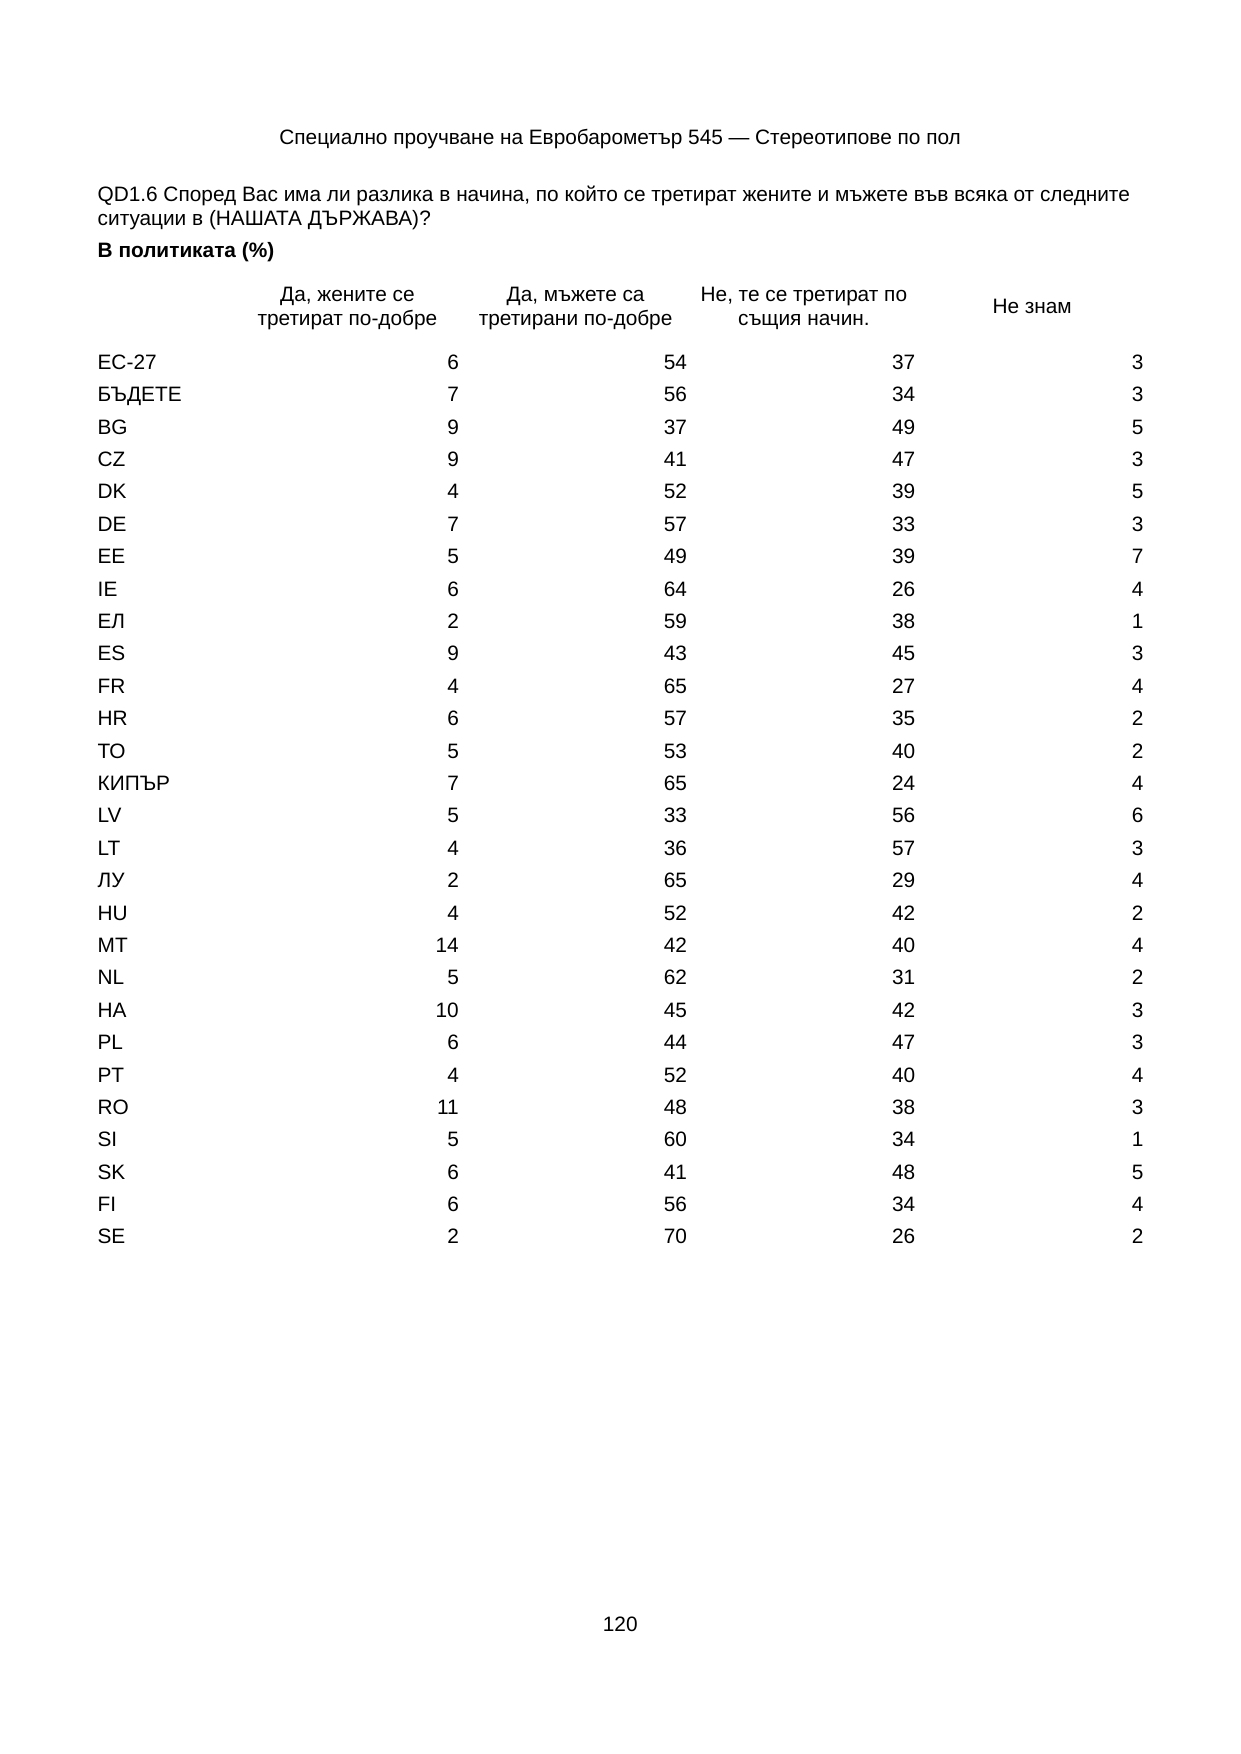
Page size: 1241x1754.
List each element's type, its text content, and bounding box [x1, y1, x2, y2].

table_cell NL [95, 961, 233, 993]
table_cell КИПЪР [95, 767, 233, 799]
table_cell 3 [918, 378, 1146, 410]
table_cell DK [95, 475, 233, 507]
table_cell 57 [461, 702, 689, 734]
table_cell 64 [461, 572, 689, 605]
table_cell 34 [690, 1188, 918, 1220]
table_cell 37 [461, 410, 689, 443]
table_cell FI [95, 1188, 233, 1220]
table_cell EE [95, 540, 233, 572]
table_cell ES [95, 637, 233, 669]
table_cell 38 [690, 605, 918, 637]
table_cell 45 [461, 994, 689, 1026]
table_cell 7 [233, 767, 461, 799]
table_cell 9 [233, 410, 461, 443]
table_cell 40 [690, 1058, 918, 1091]
table_cell 3 [918, 508, 1146, 540]
table_cell LT [95, 831, 233, 864]
table_cell 43 [461, 637, 689, 669]
table_cell 1 [918, 1123, 1146, 1155]
table_cell ТО [95, 734, 233, 767]
table_cell 5 [233, 799, 461, 831]
table_cell 33 [461, 799, 689, 831]
table_cell 34 [690, 1123, 918, 1155]
table_cell 65 [461, 670, 689, 702]
table_cell 52 [461, 1058, 689, 1091]
table_cell 35 [690, 702, 918, 734]
table_cell 62 [461, 961, 689, 993]
table_cell 38 [690, 1091, 918, 1123]
table_cell 6 [233, 1188, 461, 1220]
table_cell SE [95, 1220, 233, 1253]
table_cell PL [95, 1026, 233, 1058]
table_cell 47 [690, 1026, 918, 1058]
table_cell 4 [233, 475, 461, 507]
table_cell 37 [690, 346, 918, 378]
table_cell 7 [918, 540, 1146, 572]
table_cell 40 [690, 929, 918, 961]
table_cell 6 [233, 572, 461, 605]
table_cell 42 [461, 929, 689, 961]
table_cell 5 [918, 1155, 1146, 1188]
table_cell 54 [461, 346, 689, 378]
table_cell 56 [461, 378, 689, 410]
table_cell 4 [233, 896, 461, 929]
table_cell 33 [690, 508, 918, 540]
table_cell 29 [690, 864, 918, 896]
table_cell 3 [918, 1091, 1146, 1123]
table_cell 2 [918, 1220, 1146, 1253]
table_cell [95, 266, 233, 346]
table_cell 5 [233, 1123, 461, 1155]
table_cell 5 [233, 734, 461, 767]
table_cell ЛУ [95, 864, 233, 896]
table_cell 2 [918, 702, 1146, 734]
table_cell SK [95, 1155, 233, 1188]
table_cell 5 [918, 410, 1146, 443]
table_cell В политиката (%) [95, 234, 1146, 266]
table_cell Не знам [918, 266, 1146, 346]
table_cell БЪДЕТЕ [95, 378, 233, 410]
table_cell 7 [233, 508, 461, 540]
table_cell 3 [918, 637, 1146, 669]
table_cell 1 [918, 605, 1146, 637]
table_cell 4 [918, 767, 1146, 799]
table_cell 2 [233, 864, 461, 896]
table_cell 53 [461, 734, 689, 767]
table_cell 42 [690, 994, 918, 1026]
table_header QD1.6 Според Вас има ли разлика в начина, по който се третират жените и мъжете във всяка от следните ситуации в (НАШАТА ДЪРЖАВА)? [95, 178, 1146, 234]
table_cell 24 [690, 767, 918, 799]
table_cell 26 [690, 1220, 918, 1253]
table_cell 9 [233, 443, 461, 475]
table_cell 10 [233, 994, 461, 1026]
table_cell PT [95, 1058, 233, 1091]
table_cell 7 [233, 378, 461, 410]
table_cell 60 [461, 1123, 689, 1155]
table_cell 9 [233, 637, 461, 669]
table_cell 49 [461, 540, 689, 572]
table_cell 6 [233, 346, 461, 378]
table_cell 57 [461, 508, 689, 540]
table_cell CZ [95, 443, 233, 475]
table_cell 59 [461, 605, 689, 637]
table_cell 4 [918, 1188, 1146, 1220]
table_cell 4 [918, 670, 1146, 702]
table_cell 3 [918, 1026, 1146, 1058]
table_cell Не, те се третират по същия начин. [690, 266, 918, 346]
table_cell 3 [918, 831, 1146, 864]
table_cell 65 [461, 864, 689, 896]
table_cell 6 [233, 1155, 461, 1188]
table_cell 6 [233, 702, 461, 734]
table_cell 52 [461, 896, 689, 929]
table_cell DE [95, 508, 233, 540]
table_cell 49 [690, 410, 918, 443]
table_cell HU [95, 896, 233, 929]
table_cell 42 [690, 896, 918, 929]
table_cell 5 [233, 540, 461, 572]
table_cell 5 [918, 475, 1146, 507]
table_cell 4 [918, 864, 1146, 896]
table_cell 41 [461, 443, 689, 475]
table_cell 4 [918, 1058, 1146, 1091]
table_cell 4 [918, 929, 1146, 961]
table_cell 3 [918, 443, 1146, 475]
table_cell 52 [461, 475, 689, 507]
table_cell 45 [690, 637, 918, 669]
table_cell HR [95, 702, 233, 734]
table_cell 14 [233, 929, 461, 961]
table_cell Да, мъжете са третирани по-добре [461, 266, 689, 346]
table_cell 70 [461, 1220, 689, 1253]
table_cell 57 [690, 831, 918, 864]
table_cell 39 [690, 540, 918, 572]
table_cell 34 [690, 378, 918, 410]
table_cell ЕС-27 [95, 346, 233, 378]
table_cell 48 [690, 1155, 918, 1188]
table_cell 48 [461, 1091, 689, 1123]
table_cell 27 [690, 670, 918, 702]
table_cell 3 [918, 994, 1146, 1026]
table_cell 44 [461, 1026, 689, 1058]
table_cell 2 [918, 961, 1146, 993]
table_cell RO [95, 1091, 233, 1123]
table_cell 40 [690, 734, 918, 767]
table_cell IE [95, 572, 233, 605]
table_cell BG [95, 410, 233, 443]
table_cell НА [95, 994, 233, 1026]
table_cell 4 [233, 831, 461, 864]
table_cell 56 [690, 799, 918, 831]
table_cell 3 [918, 346, 1146, 378]
table_cell MT [95, 929, 233, 961]
table_cell 47 [690, 443, 918, 475]
table_cell 36 [461, 831, 689, 864]
table_cell 4 [918, 572, 1146, 605]
table_cell 6 [918, 799, 1146, 831]
table_cell LV [95, 799, 233, 831]
table_cell FR [95, 670, 233, 702]
table_cell ЕЛ [95, 605, 233, 637]
table_cell 4 [233, 670, 461, 702]
table_cell 2 [233, 1220, 461, 1253]
table_cell 5 [233, 961, 461, 993]
table_cell 65 [461, 767, 689, 799]
table_cell 2 [918, 896, 1146, 929]
table_cell 56 [461, 1188, 689, 1220]
table_cell 31 [690, 961, 918, 993]
table_cell 6 [233, 1026, 461, 1058]
table_cell 11 [233, 1091, 461, 1123]
table_cell 4 [233, 1058, 461, 1091]
table_cell 2 [918, 734, 1146, 767]
table_cell 41 [461, 1155, 689, 1188]
table_cell 2 [233, 605, 461, 637]
table_cell 39 [690, 475, 918, 507]
table_cell SI [95, 1123, 233, 1155]
table_cell 26 [690, 572, 918, 605]
table_cell Да, жените се третират по-добре [233, 266, 461, 346]
